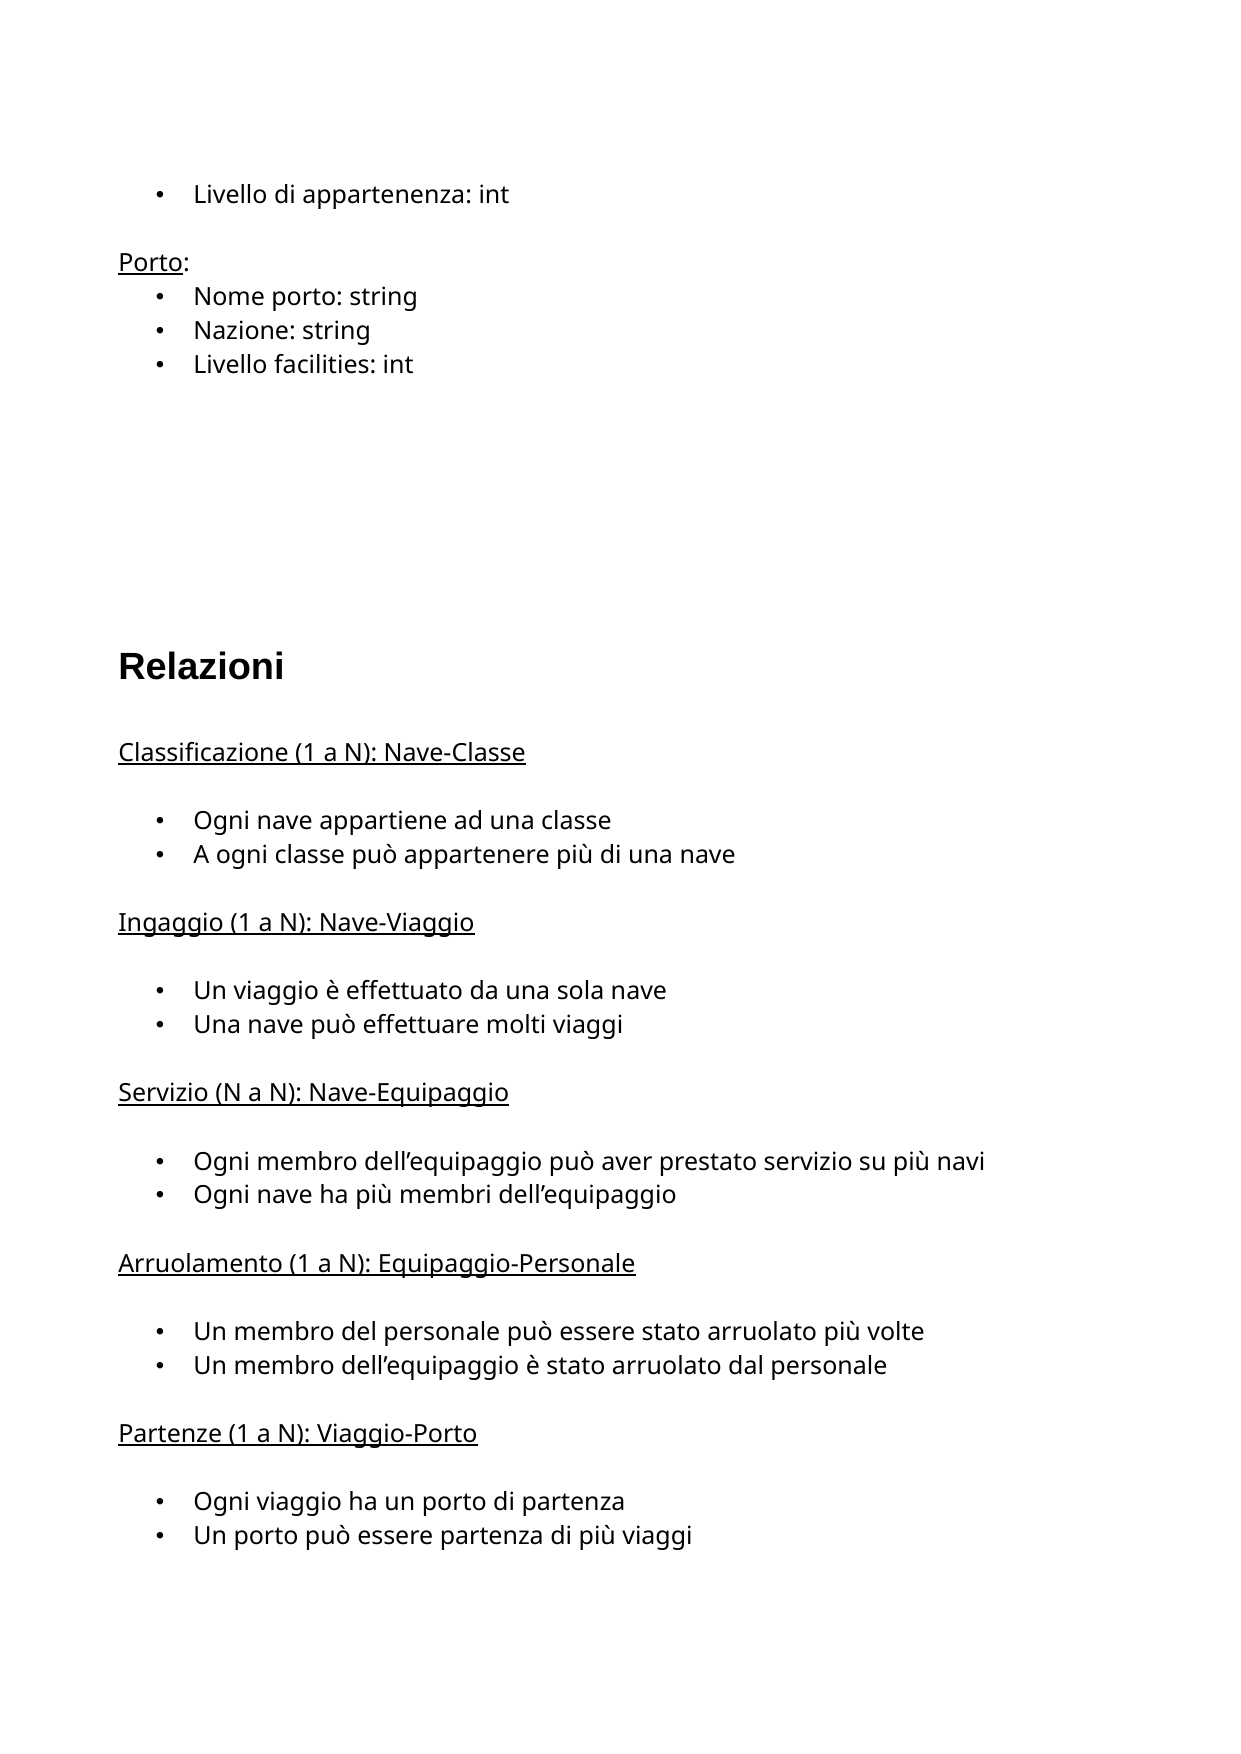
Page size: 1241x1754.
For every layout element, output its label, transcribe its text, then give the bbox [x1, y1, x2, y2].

list Ogni viaggio ha un porto di partenza [156, 1484, 1122, 1518]
subtitle Relazioni [118, 644, 1122, 688]
text Arruolamento (1 a N): Equipaggio-Personale [118, 1245, 1122, 1279]
list Ogni nave appartiene ad una classe [156, 802, 1122, 837]
text Servizio (N a N): Nave-Equipaggio [118, 1075, 1122, 1109]
list Livello facilities: int [156, 347, 1122, 381]
text Ingaggio (1 a N): Nave-Viaggio [118, 905, 1122, 939]
list Un membro del personale può essere stato arruolato più volte [156, 1313, 1122, 1347]
list Livello di appartenenza: int [156, 176, 1122, 210]
text Partenze (1 a N): Viaggio-Porto [118, 1416, 1122, 1450]
list Nazione: string [156, 313, 1122, 347]
list Una nave può effettuare molti viaggi [156, 1007, 1122, 1041]
text Classificazione (1 a N): Nave-Classe [118, 734, 1122, 768]
list Ogni membro dell’equipaggio può aver prestato servizio su più navi [156, 1143, 1122, 1177]
text Porto: [118, 244, 1122, 278]
list Nome porto: string [156, 278, 1122, 313]
list Un viaggio è effettuato da una sola nave [156, 973, 1122, 1007]
list A ogni classe può appartenere più di una nave [156, 837, 1122, 871]
list Un membro dell’equipaggio è stato arruolato dal personale [156, 1347, 1122, 1382]
list Un porto può essere partenza di più viaggi [156, 1518, 1122, 1552]
list Ogni nave ha più membri dell’equipaggio [156, 1177, 1122, 1211]
